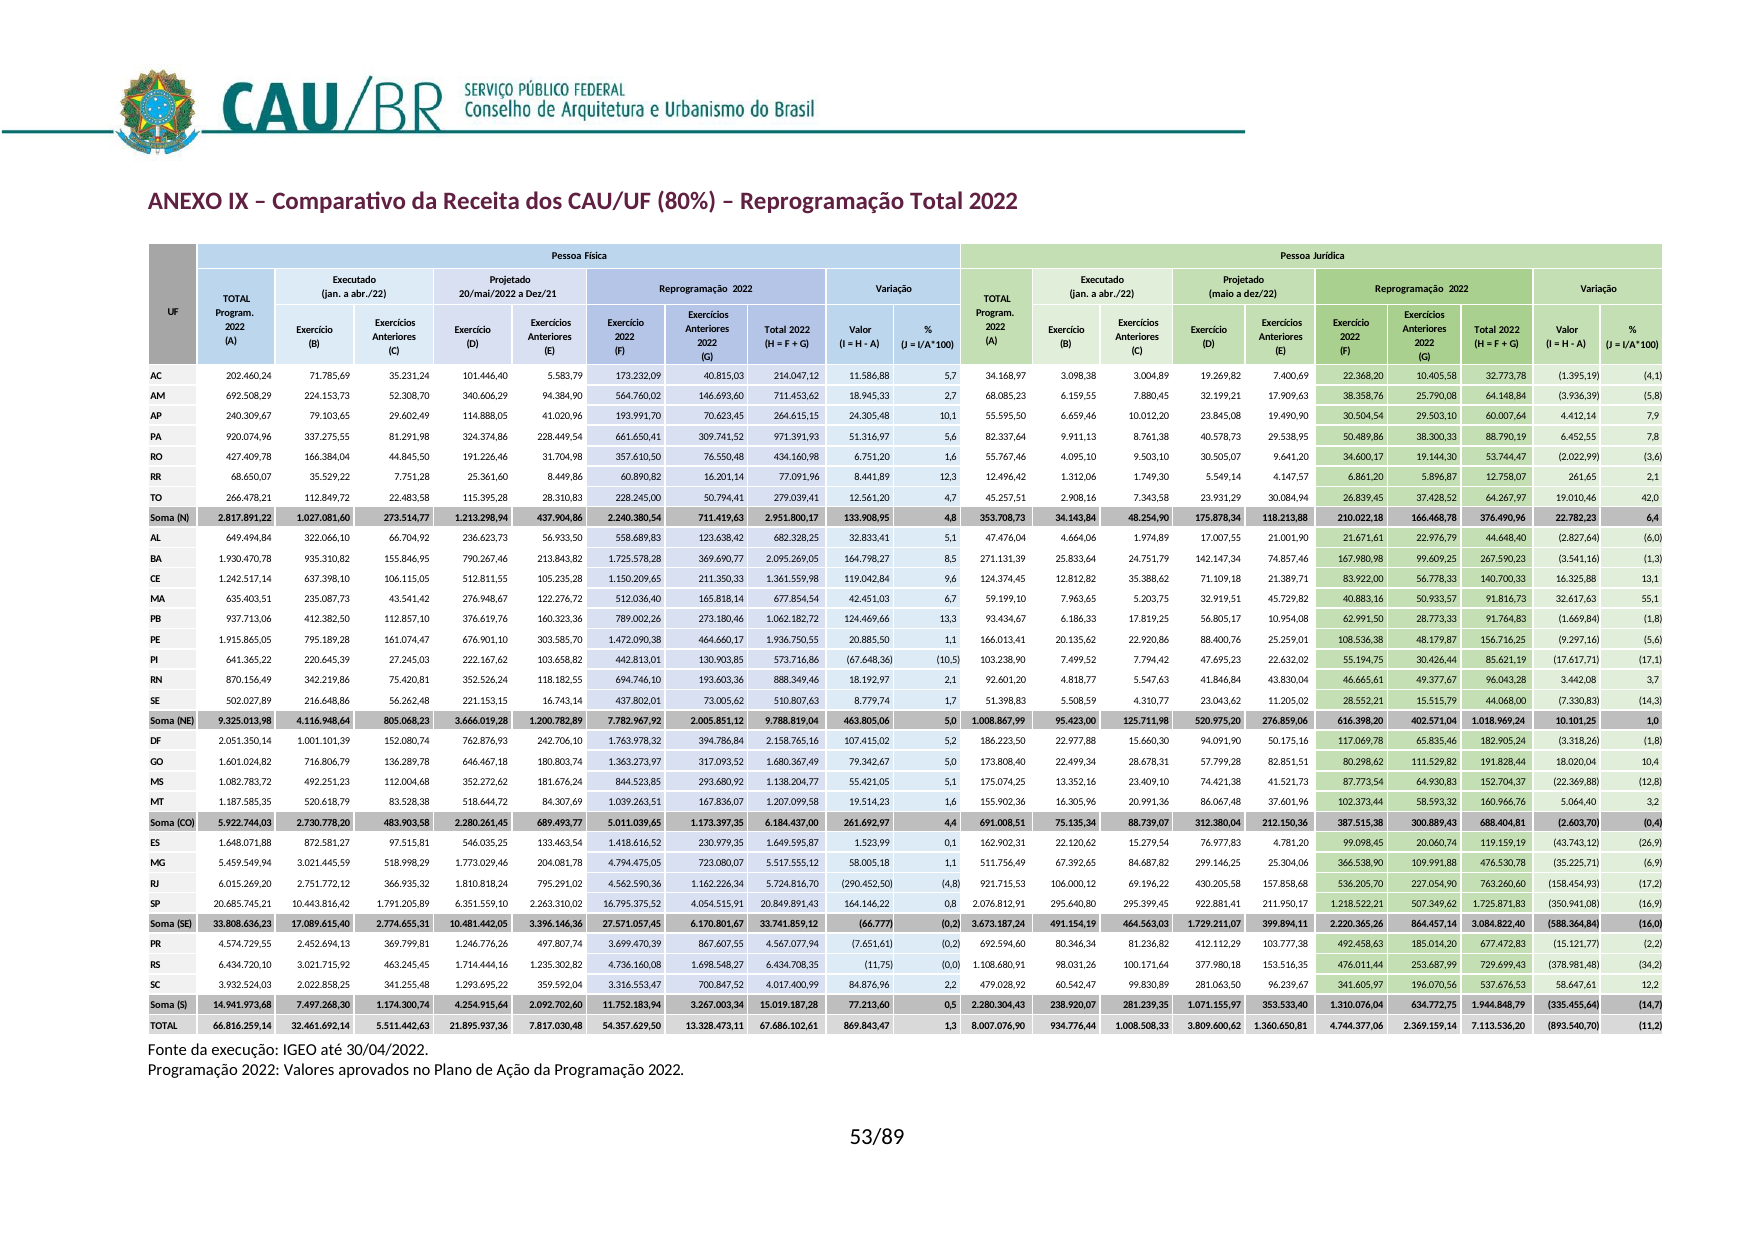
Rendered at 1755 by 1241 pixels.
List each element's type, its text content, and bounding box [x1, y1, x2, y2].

table_cell 558.689,83 [587, 528, 664, 546]
table_cell 98.031,26 [1033, 954, 1099, 973]
table_cell 1.944.848,79 [1462, 995, 1532, 1014]
table_cell PI [149, 650, 196, 668]
table_cell (22.369,88) [1534, 772, 1599, 790]
table_cell 2.369.159,14 [1388, 1015, 1460, 1034]
table_cell 119.159,19 [1462, 832, 1532, 851]
table_cell 293.680,92 [666, 772, 747, 790]
table_cell 99.609,25 [1388, 548, 1460, 567]
table_cell 1,3 [894, 1015, 960, 1034]
table_cell 21.389,71 [1246, 568, 1314, 587]
table_cell 105.235,28 [513, 568, 586, 587]
table_cell 1.187.585,35 [198, 792, 274, 811]
table_cell 13.352,16 [1033, 772, 1099, 790]
table_cell 68.650,07 [198, 467, 274, 486]
table_cell 24.751,79 [1101, 548, 1172, 567]
table_cell 7.113.536,20 [1462, 1015, 1532, 1034]
table_cell 402.571,04 [1388, 711, 1460, 729]
table_cell 10.443.816,42 [276, 893, 353, 912]
table_cell 276.859,06 [1246, 711, 1314, 729]
table_cell 106.115,05 [355, 568, 433, 587]
table_cell 1.791.205,89 [355, 893, 433, 912]
table_cell 805.068,23 [355, 711, 433, 729]
table_cell 3.666.019,28 [434, 711, 511, 729]
table_cell 1.974,89 [1101, 528, 1172, 546]
table_cell 6.186,33 [1033, 609, 1099, 628]
table_cell 103.777,38 [1246, 934, 1314, 953]
table_cell TOTAL Program. 2022 (A) [198, 269, 274, 364]
table_cell 12.561,20 [827, 487, 893, 506]
table_cell 16.743,14 [513, 690, 586, 709]
table_cell 185.014,20 [1388, 934, 1460, 953]
table_cell 88.739,07 [1101, 812, 1172, 831]
table_cell 57.799,28 [1173, 751, 1244, 770]
table_cell 60.890,82 [587, 467, 664, 486]
table_cell 1,6 [894, 792, 960, 811]
table_cell PR [149, 934, 196, 953]
table_cell 41.846,84 [1173, 670, 1244, 689]
table_cell (34,2) [1601, 954, 1662, 973]
table_cell 10,1 [894, 406, 960, 424]
table_cell 106.000,12 [1033, 873, 1099, 892]
table_cell 1.062.182,72 [748, 609, 825, 628]
table_cell 341.255,48 [355, 975, 433, 993]
table_cell 795.189,28 [276, 629, 353, 648]
table_cell 4.818,77 [1033, 670, 1099, 689]
table_cell 35.388,62 [1101, 568, 1172, 587]
table_cell 35.231,24 [355, 365, 433, 384]
table_cell 564.760,02 [587, 386, 664, 404]
table_cell 75.135,34 [1033, 812, 1099, 831]
table_cell 7.400,69 [1246, 365, 1314, 384]
table_cell 211.950,17 [1246, 893, 1314, 912]
table_cell 211.350,33 [666, 568, 747, 587]
table_cell (17,1) [1601, 650, 1662, 668]
table_cell 56.778,33 [1388, 568, 1460, 587]
table_cell 193.603,36 [666, 670, 747, 689]
table_cell (17.617,71) [1534, 650, 1599, 668]
table_cell 58.647,61 [1534, 975, 1599, 993]
table_cell DF [149, 731, 196, 749]
table_cell 2.774.655,31 [355, 914, 433, 932]
table_cell RS [149, 954, 196, 973]
table_cell 140.700,33 [1462, 568, 1532, 587]
table_cell 2,2 [894, 975, 960, 993]
table_cell (4,8) [894, 873, 960, 892]
table_cell 111.529,82 [1388, 751, 1460, 770]
table_cell Total 2022 (H = F + G) [1462, 305, 1532, 364]
table_cell SE [149, 690, 196, 709]
table_cell 20.849.891,43 [748, 893, 825, 912]
table_cell 867.607,55 [666, 934, 747, 953]
table_cell 59.199,10 [961, 589, 1032, 607]
table_cell (14,3) [1601, 690, 1662, 709]
table_cell 520.975,20 [1173, 711, 1244, 729]
table_cell 22.483,58 [355, 487, 433, 506]
table_cell 235.087,73 [276, 589, 353, 607]
table_cell 3.004,89 [1101, 365, 1172, 384]
table_cell 510.807,63 [748, 690, 825, 709]
table_cell 8.441,89 [827, 467, 893, 486]
table_cell 18.192,97 [827, 670, 893, 689]
table_cell 2.951.800,17 [748, 507, 825, 526]
table_cell 95.423,00 [1033, 711, 1099, 729]
table_cell 1.725.871,83 [1462, 893, 1532, 912]
table_cell 5.896,87 [1388, 467, 1460, 486]
table_cell 47.476,04 [961, 528, 1032, 546]
table_cell 30.426,44 [1388, 650, 1460, 668]
table_cell 165.818,14 [666, 589, 747, 607]
table_cell 123.638,42 [666, 528, 747, 546]
table_cell (2.827,64) [1534, 528, 1599, 546]
table_cell 202.460,24 [198, 365, 274, 384]
table_cell 45.729,82 [1246, 589, 1314, 607]
table_cell 261.692,97 [827, 812, 893, 831]
table_cell 6.751,20 [827, 447, 893, 465]
table_cell 50.489,86 [1316, 426, 1387, 445]
table_cell 66.816.259,14 [198, 1015, 274, 1034]
table_cell 56.805,17 [1173, 609, 1244, 628]
table_cell 193.991,70 [587, 406, 664, 424]
table_cell 1.008.867,99 [961, 711, 1032, 729]
table_cell 692.508,29 [198, 386, 274, 404]
table_cell 4.574.729,55 [198, 934, 274, 953]
table_cell 0,5 [894, 995, 960, 1014]
table_cell 1,0 [1601, 711, 1662, 729]
table_cell AL [149, 528, 196, 546]
table_cell 1,7 [894, 690, 960, 709]
table_cell 483.903,58 [355, 812, 433, 831]
table_cell Total 2022 (H = F + G) [748, 305, 825, 364]
table_cell 74.421,38 [1173, 772, 1244, 790]
table_cell (893.540,70) [1534, 1015, 1599, 1034]
table_cell 762.876,93 [434, 731, 511, 749]
table_cell 9,6 [894, 568, 960, 587]
table_cell 16.325,88 [1534, 568, 1599, 587]
table_cell 3.267.003,34 [666, 995, 747, 1014]
table_cell 2.092.702,60 [513, 995, 586, 1014]
table_cell MT [149, 792, 196, 811]
table_cell 7.499,52 [1033, 650, 1099, 668]
table_cell 2.051.350,14 [198, 731, 274, 749]
table_cell 1.173.397,35 [666, 812, 747, 831]
table_cell 4.054.515,91 [666, 893, 747, 912]
table_cell 122.276,72 [513, 589, 586, 607]
table_cell 5.508,59 [1033, 690, 1099, 709]
table_cell Exercício 2022 (F) [587, 305, 664, 364]
table_cell 3.021.715,92 [276, 954, 353, 973]
table_cell 2.452.694,13 [276, 934, 353, 953]
table_cell 661.650,41 [587, 426, 664, 445]
table_cell 463.805,06 [827, 711, 893, 729]
table_cell 1.601.024,82 [198, 751, 274, 770]
table_cell 112.004,68 [355, 772, 433, 790]
table_cell 872.581,27 [276, 832, 353, 851]
table_cell 15.515,79 [1388, 690, 1460, 709]
table_cell 7,9 [1601, 406, 1662, 424]
table_cell (15.121,77) [1534, 934, 1599, 953]
table_cell 6.452,55 [1534, 426, 1599, 445]
table_cell 160.323,36 [513, 609, 586, 628]
table_cell 40.815,03 [666, 365, 747, 384]
table_cell 573.716,86 [748, 650, 825, 668]
table_cell 50.794,41 [666, 487, 747, 506]
table_cell 937.713,06 [198, 609, 274, 628]
text Programação 2022: Valores aprovados no Plano de Ação da Programação 2022. [148, 1059, 1721, 1079]
table_cell 86.067,48 [1173, 792, 1244, 811]
table_cell 75.420,81 [355, 670, 433, 689]
table_cell 69.196,22 [1101, 873, 1172, 892]
table_cell (335.455,64) [1534, 995, 1599, 1014]
table_cell (4,1) [1601, 365, 1662, 384]
table_cell 463.245,45 [355, 954, 433, 973]
table_cell 4,7 [894, 487, 960, 506]
table_cell 22.977,88 [1033, 731, 1099, 749]
table_cell 9.503,10 [1101, 447, 1172, 465]
table_cell 15.660,30 [1101, 731, 1172, 749]
table_cell 1.648.071,88 [198, 832, 274, 851]
table_cell 1.071.155,97 [1173, 995, 1244, 1014]
table_cell 5.922.744,03 [198, 812, 274, 831]
table_cell 1.725.578,28 [587, 548, 664, 567]
table_cell Variação [1534, 269, 1662, 304]
table_cell Exercício (B) [276, 305, 353, 364]
table_cell 191.226,46 [434, 447, 511, 465]
table_cell 1.027.081,60 [276, 507, 353, 526]
table_cell 2.095.269,05 [748, 548, 825, 567]
table_cell (290.452,50) [827, 873, 893, 892]
table_cell 616.398,20 [1316, 711, 1387, 729]
table_cell 8.449,86 [513, 467, 586, 486]
table_cell 4.562.590,36 [587, 873, 664, 892]
table_cell (26,9) [1601, 832, 1662, 851]
table_cell 266.478,21 [198, 487, 274, 506]
table_cell 42.451,03 [827, 589, 893, 607]
table_cell 366.935,32 [355, 873, 433, 892]
table_cell 2.022.858,25 [276, 975, 353, 993]
table_cell 230.979,35 [666, 832, 747, 851]
table_cell 1.162.226,34 [666, 873, 747, 892]
table_cell (1,8) [1601, 731, 1662, 749]
table_cell 3,7 [1601, 670, 1662, 689]
table_cell 30.505,07 [1173, 447, 1244, 465]
table_cell 133.463,54 [513, 832, 586, 851]
table_cell 65.835,46 [1388, 731, 1460, 749]
table_cell 35.529,22 [276, 467, 353, 486]
table_cell 164.146,22 [827, 893, 893, 912]
table_cell (9.297,16) [1534, 629, 1599, 648]
table_cell Valor (I = H - A) [1534, 305, 1599, 364]
table_cell 34.143,84 [1033, 507, 1099, 526]
table_cell Executado (jan. a abr./22) [276, 269, 433, 304]
table_cell 240.309,67 [198, 406, 274, 424]
table_cell 711.419,63 [666, 507, 747, 526]
table_cell 46.665,61 [1316, 670, 1387, 689]
table_cell 1.936.750,55 [748, 629, 825, 648]
table_cell 93.434,67 [961, 609, 1032, 628]
table_cell 10.101,25 [1534, 711, 1599, 729]
table_cell 497.807,74 [513, 934, 586, 953]
table_cell 10.481.442,05 [434, 914, 511, 932]
table_cell 2.908,16 [1033, 487, 1099, 506]
table_cell 60.542,47 [1033, 975, 1099, 993]
table_cell (67.648,36) [827, 650, 893, 668]
table_cell 10,4 [1601, 751, 1662, 770]
table_cell 166.468,78 [1388, 507, 1460, 526]
table_header Pessoa Física [198, 244, 960, 268]
table_cell (2.022,99) [1534, 447, 1599, 465]
table_cell 227.054,90 [1388, 873, 1460, 892]
table_cell 1.472.090,38 [587, 629, 664, 648]
table_cell 682.328,25 [748, 528, 825, 546]
table_cell 55.595,50 [961, 406, 1032, 424]
table_cell 15.279,54 [1101, 832, 1172, 851]
table_cell Soma (N) [149, 507, 196, 526]
table_cell 4.736.160,08 [587, 954, 664, 973]
table_cell Exercícios Anteriores (C) [355, 305, 433, 364]
table_cell 1.235.302,82 [513, 954, 586, 973]
table_cell 53.744,47 [1462, 447, 1532, 465]
table_cell 5.549,14 [1173, 467, 1244, 486]
table_cell 352.526,24 [434, 670, 511, 689]
table_cell 112.849,72 [276, 487, 353, 506]
table_cell 369.799,81 [355, 934, 433, 953]
table_cell 6.170.801,67 [666, 914, 747, 932]
table_cell (11,2) [1601, 1015, 1662, 1034]
table_cell 637.398,10 [276, 568, 353, 587]
table_cell AC [149, 365, 196, 384]
table_cell 228.449,54 [513, 426, 586, 445]
table_cell 4.744.377,06 [1316, 1015, 1387, 1034]
table_cell 2,1 [1601, 467, 1662, 486]
table_cell 242.706,10 [513, 731, 586, 749]
table_cell 224.153,73 [276, 386, 353, 404]
table_cell 23.409,10 [1101, 772, 1172, 790]
table_cell 107.415,02 [827, 731, 893, 749]
table_cell AM [149, 386, 196, 404]
table_cell (66.777) [827, 914, 893, 932]
table_cell 47.695,23 [1173, 650, 1244, 668]
table_cell Soma (NE) [149, 711, 196, 729]
table_cell 94.384,90 [513, 386, 586, 404]
table_cell 221.153,15 [434, 690, 511, 709]
table_cell 3.442,08 [1534, 670, 1599, 689]
table_cell 26.839,45 [1316, 487, 1387, 506]
table_cell 22.976,79 [1388, 528, 1460, 546]
table_cell 5.583,79 [513, 365, 586, 384]
table_cell 442.813,01 [587, 650, 664, 668]
table_cell 20.685.745,21 [198, 893, 274, 912]
table_cell 635.403,51 [198, 589, 274, 607]
table_cell 32.617,63 [1534, 589, 1599, 607]
table_cell 934.776,44 [1033, 1015, 1099, 1034]
table_cell 341.605,97 [1316, 975, 1387, 993]
table_cell 353.533,40 [1246, 995, 1314, 1014]
table_cell 17.909,63 [1246, 386, 1314, 404]
table_cell 4.664,06 [1033, 528, 1099, 546]
table_cell 971.391,93 [748, 426, 825, 445]
table_cell 124.469,66 [827, 609, 893, 628]
table_cell 8.761,38 [1101, 426, 1172, 445]
table_cell 412.112,29 [1173, 934, 1244, 953]
table_cell 101.446,40 [434, 365, 511, 384]
table_cell (7.651,61) [827, 934, 893, 953]
table_cell 271.131,39 [961, 548, 1032, 567]
table_cell 22.782,23 [1534, 507, 1599, 526]
table_cell 19.269,82 [1173, 365, 1244, 384]
table_cell 83.528,38 [355, 792, 433, 811]
table_cell 4.095,10 [1033, 447, 1099, 465]
table_cell 6,4 [1601, 507, 1662, 526]
table_cell 1.242.517,14 [198, 568, 274, 587]
table_cell 536.205,70 [1316, 873, 1387, 892]
table_cell 66.704,92 [355, 528, 433, 546]
table_cell 19.144,30 [1388, 447, 1460, 465]
table_cell 166.384,04 [276, 447, 353, 465]
table_cell 1.360.650,81 [1246, 1015, 1314, 1034]
table_cell 212.150,36 [1246, 812, 1314, 831]
table_cell Exercícios Anteriores (E) [1246, 305, 1314, 364]
table_cell 29.503,10 [1388, 406, 1460, 424]
table_cell 25.790,08 [1388, 386, 1460, 404]
table_cell Exercício (D) [1173, 305, 1244, 364]
table_cell 9.911,13 [1033, 426, 1099, 445]
table_cell 253.687,99 [1388, 954, 1460, 973]
table_cell 58.005,18 [827, 853, 893, 871]
table_cell 844.523,85 [587, 772, 664, 790]
table_cell 5,1 [894, 772, 960, 790]
table_cell 1.039.263,51 [587, 792, 664, 811]
table_cell 31.704,98 [513, 447, 586, 465]
text Fonte da execução: IGEO até 30/04/2022. [148, 1039, 1721, 1059]
table_cell Soma (SE) [149, 914, 196, 932]
table_cell 300.889,43 [1388, 812, 1460, 831]
table_cell 3.316.553,47 [587, 975, 664, 993]
table_cell 1.174.300,74 [355, 995, 433, 1014]
table_cell 175.074,25 [961, 772, 1032, 790]
table_cell (16,9) [1601, 893, 1662, 912]
table_cell 479.028,92 [961, 975, 1032, 993]
table_cell Exercícios Anteriores (C) [1101, 305, 1172, 364]
table_cell 118.182,55 [513, 670, 586, 689]
table_cell 512.811,55 [434, 568, 511, 587]
table_cell 276.948,67 [434, 589, 511, 607]
table_cell 15.019.187,28 [748, 995, 825, 1014]
table_cell 7.817.030,48 [513, 1015, 586, 1034]
table_cell 91.816,73 [1462, 589, 1532, 607]
table_cell (0,2) [894, 914, 960, 932]
table_cell 5.011.039,65 [587, 812, 664, 831]
table_cell 119.042,84 [827, 568, 893, 587]
table_cell 58.593,32 [1388, 792, 1460, 811]
table_cell SP [149, 893, 196, 912]
table_cell 236.623,73 [434, 528, 511, 546]
table_cell 3.098,38 [1033, 365, 1099, 384]
table_cell (588.364,84) [1534, 914, 1599, 932]
table_cell 67.392,65 [1033, 853, 1099, 871]
table_cell (3.541,16) [1534, 548, 1599, 567]
table_cell 56.262,48 [355, 690, 433, 709]
table_cell 688.404,81 [1462, 812, 1532, 831]
table_cell 337.275,55 [276, 426, 353, 445]
table_cell 81.236,82 [1101, 934, 1172, 953]
table_cell 7.782.967,92 [587, 711, 664, 729]
table_cell 27.245,03 [355, 650, 433, 668]
table_cell 6.184.437,00 [748, 812, 825, 831]
table_cell 1,6 [894, 447, 960, 465]
table_cell 25.361,60 [434, 467, 511, 486]
table_cell 22.920,86 [1101, 629, 1172, 648]
table_cell 156.716,25 [1462, 629, 1532, 648]
table_cell 51.398,83 [961, 690, 1032, 709]
table_cell 18.020,04 [1534, 751, 1599, 770]
table_cell 646.467,18 [434, 751, 511, 770]
table_cell 81.291,98 [355, 426, 433, 445]
table_cell 6,7 [894, 589, 960, 607]
table_cell 1.150.209,65 [587, 568, 664, 587]
table_cell 2,1 [894, 670, 960, 689]
table_cell 133.908,95 [827, 507, 893, 526]
table_cell (6,9) [1601, 853, 1662, 871]
table_cell 167.836,07 [666, 792, 747, 811]
table_cell (1,8) [1601, 609, 1662, 628]
table_cell 691.008,51 [961, 812, 1032, 831]
table_cell (2,2) [1601, 934, 1662, 953]
table_cell 18.945,33 [827, 386, 893, 404]
table_cell 27.571.057,45 [587, 914, 664, 932]
table_cell 353.708,73 [961, 507, 1032, 526]
table_cell 13,3 [894, 609, 960, 628]
table_cell 1,1 [894, 629, 960, 648]
table_cell 14.941.973,68 [198, 995, 274, 1014]
table_cell 13.328.473,11 [666, 1015, 747, 1034]
table_cell (1.395,19) [1534, 365, 1599, 384]
table_cell ES [149, 832, 196, 851]
table_header Pessoa Jurídica [961, 244, 1662, 268]
table_cell RN [149, 670, 196, 689]
table_cell 22.632,02 [1246, 650, 1314, 668]
table_cell 173.232,09 [587, 365, 664, 384]
table_cell 204.081,78 [513, 853, 586, 871]
table_cell 9.641,20 [1246, 447, 1314, 465]
table_cell 30.084,94 [1246, 487, 1314, 506]
table_cell 112.857,10 [355, 609, 433, 628]
table_cell 48.254,90 [1101, 507, 1172, 526]
table_cell 309.741,52 [666, 426, 747, 445]
table_cell Executado (jan. a abr./22) [1033, 269, 1172, 304]
table_cell 340.606,29 [434, 386, 511, 404]
table_cell 228.245,00 [587, 487, 664, 506]
table_cell 5,6 [894, 426, 960, 445]
table_cell 33.808.636,23 [198, 914, 274, 932]
table_cell 7.880,45 [1101, 386, 1172, 404]
table_cell 12.812,82 [1033, 568, 1099, 587]
table_cell 303.585,70 [513, 629, 586, 648]
table_cell 152.704,37 [1462, 772, 1532, 790]
table_cell (43.743,12) [1534, 832, 1599, 851]
table_cell 795.291,02 [513, 873, 586, 892]
table_cell 7.343,58 [1101, 487, 1172, 506]
table_cell 6.015.269,20 [198, 873, 274, 892]
table_cell 6.434.720,10 [198, 954, 274, 973]
table_cell 80.346,34 [1033, 934, 1099, 953]
table_cell RR [149, 467, 196, 486]
table_cell 641.365,22 [198, 650, 274, 668]
table_cell 175.878,34 [1173, 507, 1244, 526]
table_cell 173.808,40 [961, 751, 1032, 770]
table_cell 64.148,84 [1462, 386, 1532, 404]
table_cell 10.954,08 [1246, 609, 1314, 628]
table_cell 130.903,85 [666, 650, 747, 668]
table_cell 166.013,41 [961, 629, 1032, 648]
table_cell (3,6) [1601, 447, 1662, 465]
table_cell Exercício 2022 (F) [1316, 305, 1387, 364]
table_cell 124.374,45 [961, 568, 1032, 587]
table_cell 44.845,50 [355, 447, 433, 465]
table_cell 55.767,46 [961, 447, 1032, 465]
table_cell 70.623,45 [666, 406, 747, 424]
table_cell 80.298,62 [1316, 751, 1387, 770]
table_cell 22.368,20 [1316, 365, 1387, 384]
table_cell 789.002,26 [587, 609, 664, 628]
table_cell 1,1 [894, 853, 960, 871]
table_cell 5.459.549,94 [198, 853, 274, 871]
table_cell 10.012,20 [1101, 406, 1172, 424]
table_cell 1.363.273,97 [587, 751, 664, 770]
table_cell 34.600,17 [1316, 447, 1387, 465]
table_cell 295.640,80 [1033, 893, 1099, 912]
table_cell 16.795.375,52 [587, 893, 664, 912]
table_cell 96.239,67 [1246, 975, 1314, 993]
table_cell 5,2 [894, 731, 960, 749]
table_cell 73.005,62 [666, 690, 747, 709]
table_cell 10.405,58 [1388, 365, 1460, 384]
table_cell 62.991,50 [1316, 609, 1387, 628]
table_cell 763.260,60 [1462, 873, 1532, 892]
table_cell 1.200.782,89 [513, 711, 586, 729]
table_cell 692.594,60 [961, 934, 1032, 953]
table_cell 6.351.559,10 [434, 893, 511, 912]
table_cell 5.064,40 [1534, 792, 1599, 811]
table_cell TOTAL Program. 2022 (A) [961, 269, 1032, 364]
table_cell 1.108.680,91 [961, 954, 1032, 973]
table_cell 28.773,33 [1388, 609, 1460, 628]
table_cell 476.011,44 [1316, 954, 1387, 973]
table_cell 729.699,43 [1462, 954, 1532, 973]
table_cell 85.621,19 [1462, 650, 1532, 668]
table_cell 8.007.076,90 [961, 1015, 1032, 1034]
table_cell 32.919,51 [1173, 589, 1244, 607]
table_cell BA [149, 548, 196, 567]
table_cell Exercícios Anteriores 2022 (G) [1388, 305, 1460, 364]
table_cell 6.861,20 [1316, 467, 1387, 486]
table_cell 518.998,29 [355, 853, 433, 871]
table_cell 45.257,51 [961, 487, 1032, 506]
table_cell (12,8) [1601, 772, 1662, 790]
table_cell 5,0 [894, 751, 960, 770]
table_cell (3.936,39) [1534, 386, 1599, 404]
table_cell (0,0) [894, 954, 960, 973]
table_cell 21.671,61 [1316, 528, 1387, 546]
table_cell 220.645,39 [276, 650, 353, 668]
table_cell 4.116.948,64 [276, 711, 353, 729]
table_cell 2.730.778,20 [276, 812, 353, 831]
table_cell 634.772,75 [1388, 995, 1460, 1014]
table_cell 546.035,25 [434, 832, 511, 851]
table_cell (14,7) [1601, 995, 1662, 1014]
table_cell (5,6) [1601, 629, 1662, 648]
table_cell 4.781,20 [1246, 832, 1314, 851]
table_cell 4,4 [894, 812, 960, 831]
table_cell 437.802,01 [587, 690, 664, 709]
table_cell 1.293.695,22 [434, 975, 511, 993]
table_cell 55,1 [1601, 589, 1662, 607]
table_cell 8.779,74 [827, 690, 893, 709]
table_cell 6.159,55 [1033, 386, 1099, 404]
table_cell 17.819,25 [1101, 609, 1172, 628]
table_cell SC [149, 975, 196, 993]
table_cell Soma (CO) [149, 812, 196, 831]
table_cell 30.504,54 [1316, 406, 1387, 424]
table_cell 295.399,45 [1101, 893, 1172, 912]
table_cell 1.729.211,07 [1173, 914, 1244, 932]
table_cell 1.082.783,72 [198, 772, 274, 790]
table_cell 115.395,28 [434, 487, 511, 506]
table_cell 376.490,96 [1462, 507, 1532, 526]
table_cell Exercício (B) [1033, 305, 1099, 364]
table_cell 5.547,63 [1101, 670, 1172, 689]
table_cell 32.199,21 [1173, 386, 1244, 404]
table_cell 261,65 [1534, 467, 1599, 486]
table_cell 888.349,46 [748, 670, 825, 689]
table_cell 21.895.937,36 [434, 1015, 511, 1034]
table_cell 5,1 [894, 528, 960, 546]
table_cell 3.084.822,40 [1462, 914, 1532, 932]
table_cell 22.499,34 [1033, 751, 1099, 770]
table_cell 281.239,35 [1101, 995, 1172, 1014]
table_cell 2.076.812,91 [961, 893, 1032, 912]
table_cell 492.458,63 [1316, 934, 1387, 953]
table_cell 279.039,41 [748, 487, 825, 506]
table_cell 1.915.865,05 [198, 629, 274, 648]
table_cell 1.018.969,24 [1462, 711, 1532, 729]
table_cell Exercícios Anteriores 2022 (G) [666, 305, 747, 364]
table_cell 181.676,24 [513, 772, 586, 790]
table_cell 518.644,72 [434, 792, 511, 811]
table_cell 1.930.470,78 [198, 548, 274, 567]
table_cell 50.933,57 [1388, 589, 1460, 607]
table_cell 238.920,07 [1033, 995, 1099, 1014]
table_cell 267.590,23 [1462, 548, 1532, 567]
table_cell 4.147,57 [1246, 467, 1314, 486]
table_cell 186.223,50 [961, 731, 1032, 749]
table_cell 399.894,11 [1246, 914, 1314, 932]
table_cell 2.158.765,16 [748, 731, 825, 749]
table_cell 11.752.183,94 [587, 995, 664, 1014]
table_cell 44.068,00 [1462, 690, 1532, 709]
table_cell 921.715,53 [961, 873, 1032, 892]
table_cell 222.167,62 [434, 650, 511, 668]
table_cell 100.171,64 [1101, 954, 1172, 973]
table_cell 22.120,62 [1033, 832, 1099, 851]
table_cell 366.538,90 [1316, 853, 1387, 871]
table_cell 464.660,17 [666, 629, 747, 648]
table_cell 1.310.076,04 [1316, 995, 1387, 1014]
table_cell 273.180,46 [666, 609, 747, 628]
table_cell 437.904,86 [513, 507, 586, 526]
table_cell 19.010,46 [1534, 487, 1599, 506]
table_cell Valor (I = H - A) [827, 305, 893, 364]
table_cell 1.312,06 [1033, 467, 1099, 486]
table_cell 723.080,07 [666, 853, 747, 871]
table_cell 191.828,44 [1462, 751, 1532, 770]
table_cell 357.610,50 [587, 447, 664, 465]
table_cell 1.213.298,94 [434, 507, 511, 526]
table_cell 711.453,62 [748, 386, 825, 404]
table_cell 88.400,76 [1173, 629, 1244, 648]
table_cell 537.676,53 [1462, 975, 1532, 993]
table_cell 376.619,76 [434, 609, 511, 628]
table_cell 3.932.524,03 [198, 975, 274, 993]
table_cell 694.746,10 [587, 670, 664, 689]
table_cell 1.749,30 [1101, 467, 1172, 486]
table_cell 1.218.522,21 [1316, 893, 1387, 912]
table_cell 125.711,98 [1101, 711, 1172, 729]
table_cell 84.687,82 [1101, 853, 1172, 871]
table_cell 160.966,76 [1462, 792, 1532, 811]
table_cell 677.854,54 [748, 589, 825, 607]
table_cell 55.194,75 [1316, 650, 1387, 668]
table_cell 64.930,83 [1388, 772, 1460, 790]
table_cell CE [149, 568, 196, 587]
table_header UF [149, 244, 196, 364]
table_cell MS [149, 772, 196, 790]
table_cell 677.472,83 [1462, 934, 1532, 953]
table_cell 1.207.099,58 [748, 792, 825, 811]
table_cell 5,7 [894, 365, 960, 384]
table_cell 114.888,05 [434, 406, 511, 424]
table_cell 28.310,83 [513, 487, 586, 506]
table_cell 155.902,36 [961, 792, 1032, 811]
table_cell 9.325.013,98 [198, 711, 274, 729]
table_cell 96.043,28 [1462, 670, 1532, 689]
table_cell 87.773,54 [1316, 772, 1387, 790]
table_cell (17,2) [1601, 873, 1662, 892]
table_cell 273.514,77 [355, 507, 433, 526]
table_cell 0,8 [894, 893, 960, 912]
table_cell 1.246.776,26 [434, 934, 511, 953]
table_cell (158.454,93) [1534, 873, 1599, 892]
table_cell Reprogramação 2022 [587, 269, 825, 304]
table_cell (378.981,48) [1534, 954, 1599, 973]
table_cell % (J = I/A*100) [1601, 305, 1662, 364]
table_cell (1,3) [1601, 548, 1662, 567]
table_cell Projetado (maio a dez/22) [1173, 269, 1314, 304]
table_cell (16,0) [1601, 914, 1662, 932]
table_cell 41.521,73 [1246, 772, 1314, 790]
table_cell 216.648,86 [276, 690, 353, 709]
table_cell 37.428,52 [1388, 487, 1460, 506]
table_cell 79.103,65 [276, 406, 353, 424]
table_cell 164.798,27 [827, 548, 893, 567]
table_cell 153.516,35 [1246, 954, 1314, 973]
table_cell 9.788.819,04 [748, 711, 825, 729]
table_cell 4.017.400,99 [748, 975, 825, 993]
table_cell 64.267,97 [1462, 487, 1532, 506]
table_cell TO [149, 487, 196, 506]
table_cell 4.254.915,64 [434, 995, 511, 1014]
table_cell 77.213,60 [827, 995, 893, 1014]
table_cell 1.649.595,87 [748, 832, 825, 851]
table_cell 180.803,74 [513, 751, 586, 770]
table_cell 71.109,18 [1173, 568, 1244, 587]
table_cell 19.514,23 [827, 792, 893, 811]
table_cell 155.846,95 [355, 548, 433, 567]
table_cell 54.357.629,50 [587, 1015, 664, 1034]
table_cell TOTAL [149, 1015, 196, 1034]
table_cell 1.680.367,49 [748, 751, 825, 770]
table_cell 689.493,77 [513, 812, 586, 831]
table_cell 157.858,68 [1246, 873, 1314, 892]
table_cell 5.724.816,70 [748, 873, 825, 892]
table_cell Exercícios Anteriores (E) [513, 305, 586, 364]
table_cell 4,8 [894, 507, 960, 526]
table_cell 352.272,62 [434, 772, 511, 790]
table_cell 2.240.380,54 [587, 507, 664, 526]
table_cell 317.093,52 [666, 751, 747, 770]
table_cell 20.135,62 [1033, 629, 1099, 648]
table_cell (0,4) [1601, 812, 1662, 831]
table_cell 20.885,50 [827, 629, 893, 648]
table_cell 23.931,29 [1173, 487, 1244, 506]
table_cell 4.567.077,94 [748, 934, 825, 953]
table_cell 716.806,79 [276, 751, 353, 770]
table_cell 102.373,44 [1316, 792, 1387, 811]
table_cell 342.219,86 [276, 670, 353, 689]
table_cell 88.790,19 [1462, 426, 1532, 445]
table_cell 68.085,23 [961, 386, 1032, 404]
table_cell 700.847,52 [666, 975, 747, 993]
table_cell 870.156,49 [198, 670, 274, 689]
table_cell 1.523,99 [827, 832, 893, 851]
table_cell 82.851,51 [1246, 751, 1314, 770]
table_cell 1.138.204,77 [748, 772, 825, 790]
table_cell 502.027,89 [198, 690, 274, 709]
table_cell 12.758,07 [1462, 467, 1532, 486]
table_cell 67.686.102,61 [748, 1015, 825, 1034]
table_cell (1.669,84) [1534, 609, 1599, 628]
table_cell 8,5 [894, 548, 960, 567]
table_cell 5.511.442,63 [355, 1015, 433, 1034]
table_cell 91.764,83 [1462, 609, 1532, 628]
table_cell 16.201,14 [666, 467, 747, 486]
table_cell 12.496,42 [961, 467, 1032, 486]
table_cell 6.434.708,35 [748, 954, 825, 973]
table_cell 520.618,79 [276, 792, 353, 811]
table_cell 324.374,86 [434, 426, 511, 445]
table_cell 4.412,14 [1534, 406, 1599, 424]
table_cell 142.147,34 [1173, 548, 1244, 567]
table_cell 427.409,78 [198, 447, 274, 465]
table_cell 76.550,48 [666, 447, 747, 465]
table_cell RJ [149, 873, 196, 892]
table_cell 20.991,36 [1101, 792, 1172, 811]
table_cell 3.396.146,36 [513, 914, 586, 932]
table_cell 196.070,56 [1388, 975, 1460, 993]
table_cell 476.530,78 [1462, 853, 1532, 871]
table_cell (350.941,08) [1534, 893, 1599, 912]
table_cell 136.289,78 [355, 751, 433, 770]
table_cell 3.699.470,39 [587, 934, 664, 953]
table_cell 11.586,88 [827, 365, 893, 384]
table_cell 491.154,19 [1033, 914, 1099, 932]
table_cell 507.349,62 [1388, 893, 1460, 912]
table_cell 464.563,03 [1101, 914, 1172, 932]
table_cell 25.304,06 [1246, 853, 1314, 871]
table_cell 4.794.475,05 [587, 853, 664, 871]
table_cell 11.205,02 [1246, 690, 1314, 709]
table_cell Variação [827, 269, 960, 304]
table_cell 49.377,67 [1388, 670, 1460, 689]
table_cell 32.773,78 [1462, 365, 1532, 384]
table_cell 12,2 [1601, 975, 1662, 993]
table_cell 2.263.310,02 [513, 893, 586, 912]
table_cell 2.220.365,26 [1316, 914, 1387, 932]
table_cell 5.203,75 [1101, 589, 1172, 607]
table_cell 29.602,49 [355, 406, 433, 424]
table_cell 492.251,23 [276, 772, 353, 790]
table_cell 214.047,12 [748, 365, 825, 384]
table_cell AP [149, 406, 196, 424]
table_cell (5,8) [1601, 386, 1662, 404]
table_cell 84.876,96 [827, 975, 893, 993]
table_cell 50.175,16 [1246, 731, 1314, 749]
table_cell (11,75) [827, 954, 893, 973]
table_cell 103.238,90 [961, 650, 1032, 668]
table_cell 1.773.029,46 [434, 853, 511, 871]
table_cell 48.179,87 [1388, 629, 1460, 648]
table_cell 377.980,18 [1173, 954, 1244, 973]
table_cell 99.830,89 [1101, 975, 1172, 993]
table_cell 40.578,73 [1173, 426, 1244, 445]
table_cell 108.536,38 [1316, 629, 1387, 648]
table_cell 60.007,64 [1462, 406, 1532, 424]
table_cell 29.538,95 [1246, 426, 1314, 445]
table_cell 0,1 [894, 832, 960, 851]
table_cell 161.074,47 [355, 629, 433, 648]
table_cell GO [149, 751, 196, 770]
table_cell 2.817.891,22 [198, 507, 274, 526]
table_cell 7.963,65 [1033, 589, 1099, 607]
table_cell 74.857,46 [1246, 548, 1314, 567]
table_cell 34.168,97 [961, 365, 1032, 384]
table_cell 264.615,15 [748, 406, 825, 424]
table_cell 92.601,20 [961, 670, 1032, 689]
table_cell 3.809.600,62 [1173, 1015, 1244, 1034]
table_cell 920.074,96 [198, 426, 274, 445]
table_cell (10,5) [894, 650, 960, 668]
table_cell 51.316,97 [827, 426, 893, 445]
table_cell 1.361.559,98 [748, 568, 825, 587]
table_cell 162.902,31 [961, 832, 1032, 851]
table_cell 369.690,77 [666, 548, 747, 567]
table_cell % (J = I/A*100) [894, 305, 960, 364]
table_cell 44.648,40 [1462, 528, 1532, 546]
table_cell 3,2 [1601, 792, 1662, 811]
table_cell 359.592,04 [513, 975, 586, 993]
table_cell 19.490,90 [1246, 406, 1314, 424]
table_cell 55.421,05 [827, 772, 893, 790]
table_cell 387.515,38 [1316, 812, 1387, 831]
table_cell 511.756,49 [961, 853, 1032, 871]
table_cell 97.515,81 [355, 832, 433, 851]
table_cell 434.160,98 [748, 447, 825, 465]
table_cell 412.382,50 [276, 609, 353, 628]
table_cell Projetado 20/mai/2022 a Dez/21 [434, 269, 586, 304]
table_cell 43.541,42 [355, 589, 433, 607]
table_cell 167.980,98 [1316, 548, 1387, 567]
table_cell 7.497.268,30 [276, 995, 353, 1014]
table_cell 299.146,25 [1173, 853, 1244, 871]
table_cell 182.905,24 [1462, 731, 1532, 749]
table_cell (6,0) [1601, 528, 1662, 546]
table_cell 17.089.615,40 [276, 914, 353, 932]
table_cell 103.658,82 [513, 650, 586, 668]
table_cell 40.883,16 [1316, 589, 1387, 607]
table_cell 118.213,88 [1246, 507, 1314, 526]
table_cell 38.300,33 [1388, 426, 1460, 445]
table_cell (7.330,83) [1534, 690, 1599, 709]
table_cell 109.991,88 [1388, 853, 1460, 871]
table_cell 312.380,04 [1173, 812, 1244, 831]
table_cell Reprogramação 2022 [1316, 269, 1532, 304]
table_cell 20.060,74 [1388, 832, 1460, 851]
table_cell 71.785,69 [276, 365, 353, 384]
table_cell 1.698.548,27 [666, 954, 747, 973]
table_cell 38.358,76 [1316, 386, 1387, 404]
table_cell 42,0 [1601, 487, 1662, 506]
table_cell 649.494,84 [198, 528, 274, 546]
table_cell 43.830,04 [1246, 670, 1314, 689]
table_cell 676.901,10 [434, 629, 511, 648]
table_cell 28.678,31 [1101, 751, 1172, 770]
table_cell 7,8 [1601, 426, 1662, 445]
table_cell 152.080,74 [355, 731, 433, 749]
table_cell 864.457,14 [1388, 914, 1460, 932]
table_cell 281.063,50 [1173, 975, 1244, 993]
table_cell 24.305,48 [827, 406, 893, 424]
table_cell PE [149, 629, 196, 648]
table_cell 2.280.304,43 [961, 995, 1032, 1014]
table_cell 79.342,67 [827, 751, 893, 770]
table_cell 33.741.859,12 [748, 914, 825, 932]
table_cell 13,1 [1601, 568, 1662, 587]
table_cell 99.098,45 [1316, 832, 1387, 851]
table_cell 83.922,00 [1316, 568, 1387, 587]
table_cell 1.714.444,16 [434, 954, 511, 973]
table_cell 1.008.508,33 [1101, 1015, 1172, 1034]
table_cell 322.066,10 [276, 528, 353, 546]
table_cell 7.794,42 [1101, 650, 1172, 668]
table_cell MA [149, 589, 196, 607]
table_cell 76.977,83 [1173, 832, 1244, 851]
table_cell 3.673.187,24 [961, 914, 1032, 932]
table_cell (0,2) [894, 934, 960, 953]
table_cell 1.810.818,24 [434, 873, 511, 892]
table_cell 17.007,55 [1173, 528, 1244, 546]
table_cell 28.552,21 [1316, 690, 1387, 709]
table_cell 37.601,96 [1246, 792, 1314, 811]
table_cell 4.310,77 [1101, 690, 1172, 709]
table_cell 23.043,62 [1173, 690, 1244, 709]
table_cell 146.693,60 [666, 386, 747, 404]
table_cell PA [149, 426, 196, 445]
table_cell RO [149, 447, 196, 465]
table_cell 52.308,70 [355, 386, 433, 404]
table_cell 94.091,90 [1173, 731, 1244, 749]
table_cell 7.751,28 [355, 467, 433, 486]
table_cell 5.517.555,12 [748, 853, 825, 871]
table_cell 512.036,40 [587, 589, 664, 607]
table_cell 210.022,18 [1316, 507, 1387, 526]
table_cell 23.845,08 [1173, 406, 1244, 424]
table_cell 3.021.445,59 [276, 853, 353, 871]
table_cell 1.001.101,39 [276, 731, 353, 749]
table_cell 25.259,01 [1246, 629, 1314, 648]
table_cell 790.267,46 [434, 548, 511, 567]
table_cell 12,3 [894, 467, 960, 486]
table_cell 84.307,69 [513, 792, 586, 811]
table_cell 21.001,90 [1246, 528, 1314, 546]
table_cell 935.310,82 [276, 548, 353, 567]
table_cell PB [149, 609, 196, 628]
table_cell 2.005.851,12 [666, 711, 747, 729]
table_cell 77.091,96 [748, 467, 825, 486]
table_cell 56.933,50 [513, 528, 586, 546]
table_cell 2.280.261,45 [434, 812, 511, 831]
table_cell 32.461.692,14 [276, 1015, 353, 1034]
table_cell 117.069,78 [1316, 731, 1387, 749]
table_cell 869.843,47 [827, 1015, 893, 1034]
table_cell MG [149, 853, 196, 871]
table_cell (3.318,26) [1534, 731, 1599, 749]
table_cell 5,0 [894, 711, 960, 729]
table_cell 1.418.616,52 [587, 832, 664, 851]
table_cell 16.305,96 [1033, 792, 1099, 811]
table_cell 6.659,46 [1033, 406, 1099, 424]
table_cell 32.833,41 [827, 528, 893, 546]
table_cell 82.337,64 [961, 426, 1032, 445]
table_cell 41.020,96 [513, 406, 586, 424]
table_cell 2,7 [894, 386, 960, 404]
table_cell 2.751.772,12 [276, 873, 353, 892]
table_cell 25.833,64 [1033, 548, 1099, 567]
table_cell (35.225,71) [1534, 853, 1599, 871]
table_cell 213.843,82 [513, 548, 586, 567]
table_cell 922.881,41 [1173, 893, 1244, 912]
table_cell 430.205,58 [1173, 873, 1244, 892]
table_cell Exercício (D) [434, 305, 511, 364]
table_cell 394.786,84 [666, 731, 747, 749]
table_cell Soma (S) [149, 995, 196, 1014]
table_cell 1.763.978,32 [587, 731, 664, 749]
table_cell (2.603,70) [1534, 812, 1599, 831]
